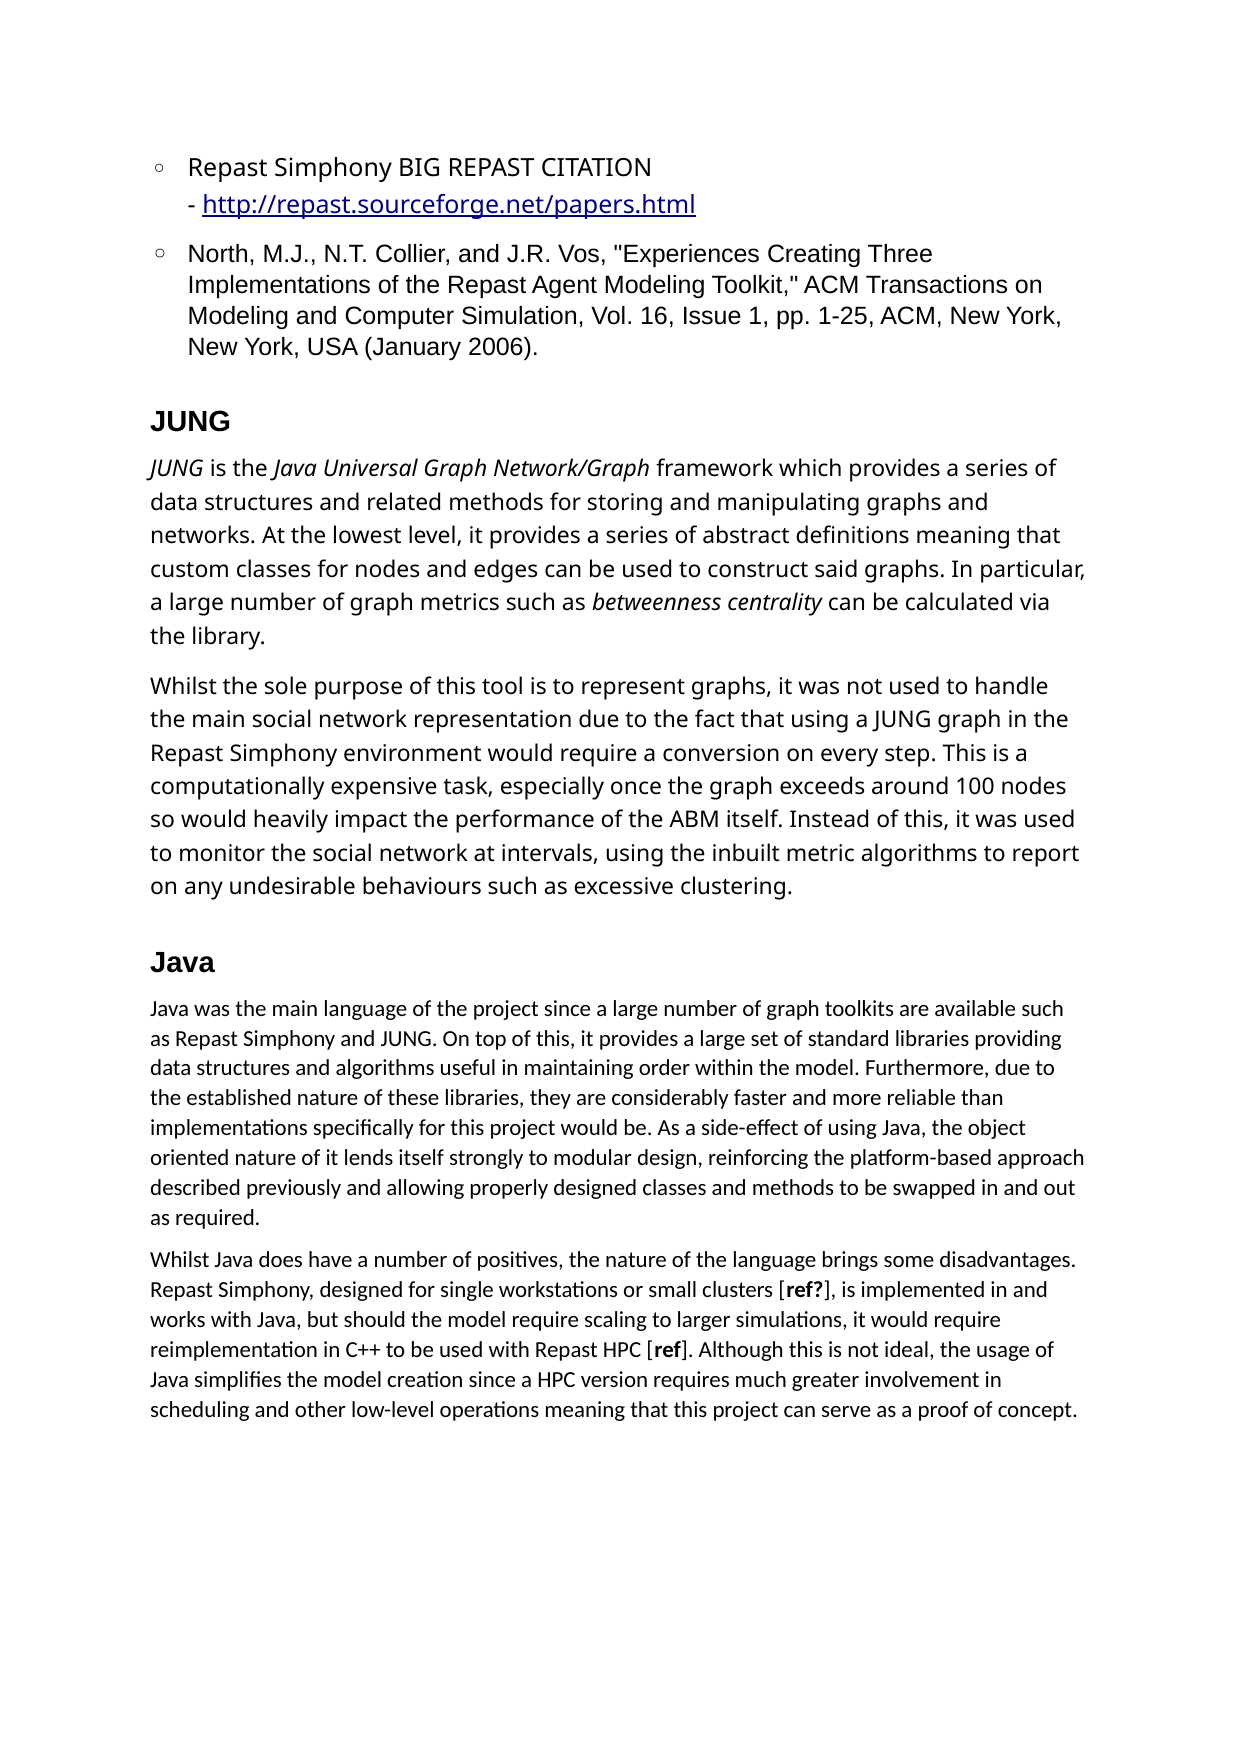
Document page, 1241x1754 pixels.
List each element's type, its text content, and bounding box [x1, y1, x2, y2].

list North, M.J., N.T. Collier, and J.R. Vos, "Experiences Creating Three Implementations of the Repast Agent Modeling Toolkit," ACM Transactions on Modeling and Computer Simulation, Vol. 16, Issue 1, pp. 1-25, ACM, New York, New York, USA (January 2006). [150, 239, 1090, 360]
text Whilst the sole purpose of this tool is to represent graphs, it was not used to handle the main social network representation due to the fact that using a JUNG graph in the Repast Simphony environment would require a conversion on every step. This is a computationally expensive task, especially once the graph exceeds around 100 nodes so would heavily impact the performance of the ABM itself. Instead of this, it was used to monitor the social network at intervals, using the inbuilt metric algorithms to report on any undesirable behaviours such as excessive clustering. [150, 670, 1090, 902]
text JUNG is the Java Universal Graph Network/Graph framework which provides a series of data structures and related methods for storing and manipulating graphs and networks. At the lowest level, it provides a series of abstract definitions meaning that custom classes for nodes and edges can be used to construct said graphs. In particular, a large number of graph metrics such as betweenness centrality can be calculated via the library. [150, 452, 1090, 651]
list Repast Simphony BIG REPAST CITATION - http://repast.sourceforge.net/papers.html [150, 150, 1090, 220]
text Java was the main language of the project since a large number of graph toolkits are available such as Repast Simphony and JUNG. On top of this, it provides a large set of standard libraries providing data structures and algorithms useful in maintaining order within the model. Furthermore, due to the established nature of these libraries, they are considerably faster and more reliable than implementations specifically for this project would be. As a side-effect of using Java, the object oriented nature of it lends itself strongly to modular design, reinforcing the platform-based approach described previously and allowing properly designed classes and methods to be swapped in and out as required. [150, 994, 1090, 1231]
text Whilst Java does have a number of positives, the nature of the language brings some disadvantages. Repast Simphony, designed for single workstations or small clusters [ref?], is implemented in and works with Java, but should the model require scaling to larger simulations, it would require reimplementation in C++ to be used with Repast HPC [ref]. Although this is not ideal, the usage of Java simplifies the model creation since a HPC version requires much greater involvement in scheduling and other low-level operations meaning that this project can serve as a proof of concept. [150, 1245, 1090, 1423]
subtitle JUNG [150, 404, 1090, 438]
subtitle Java [150, 945, 1090, 979]
